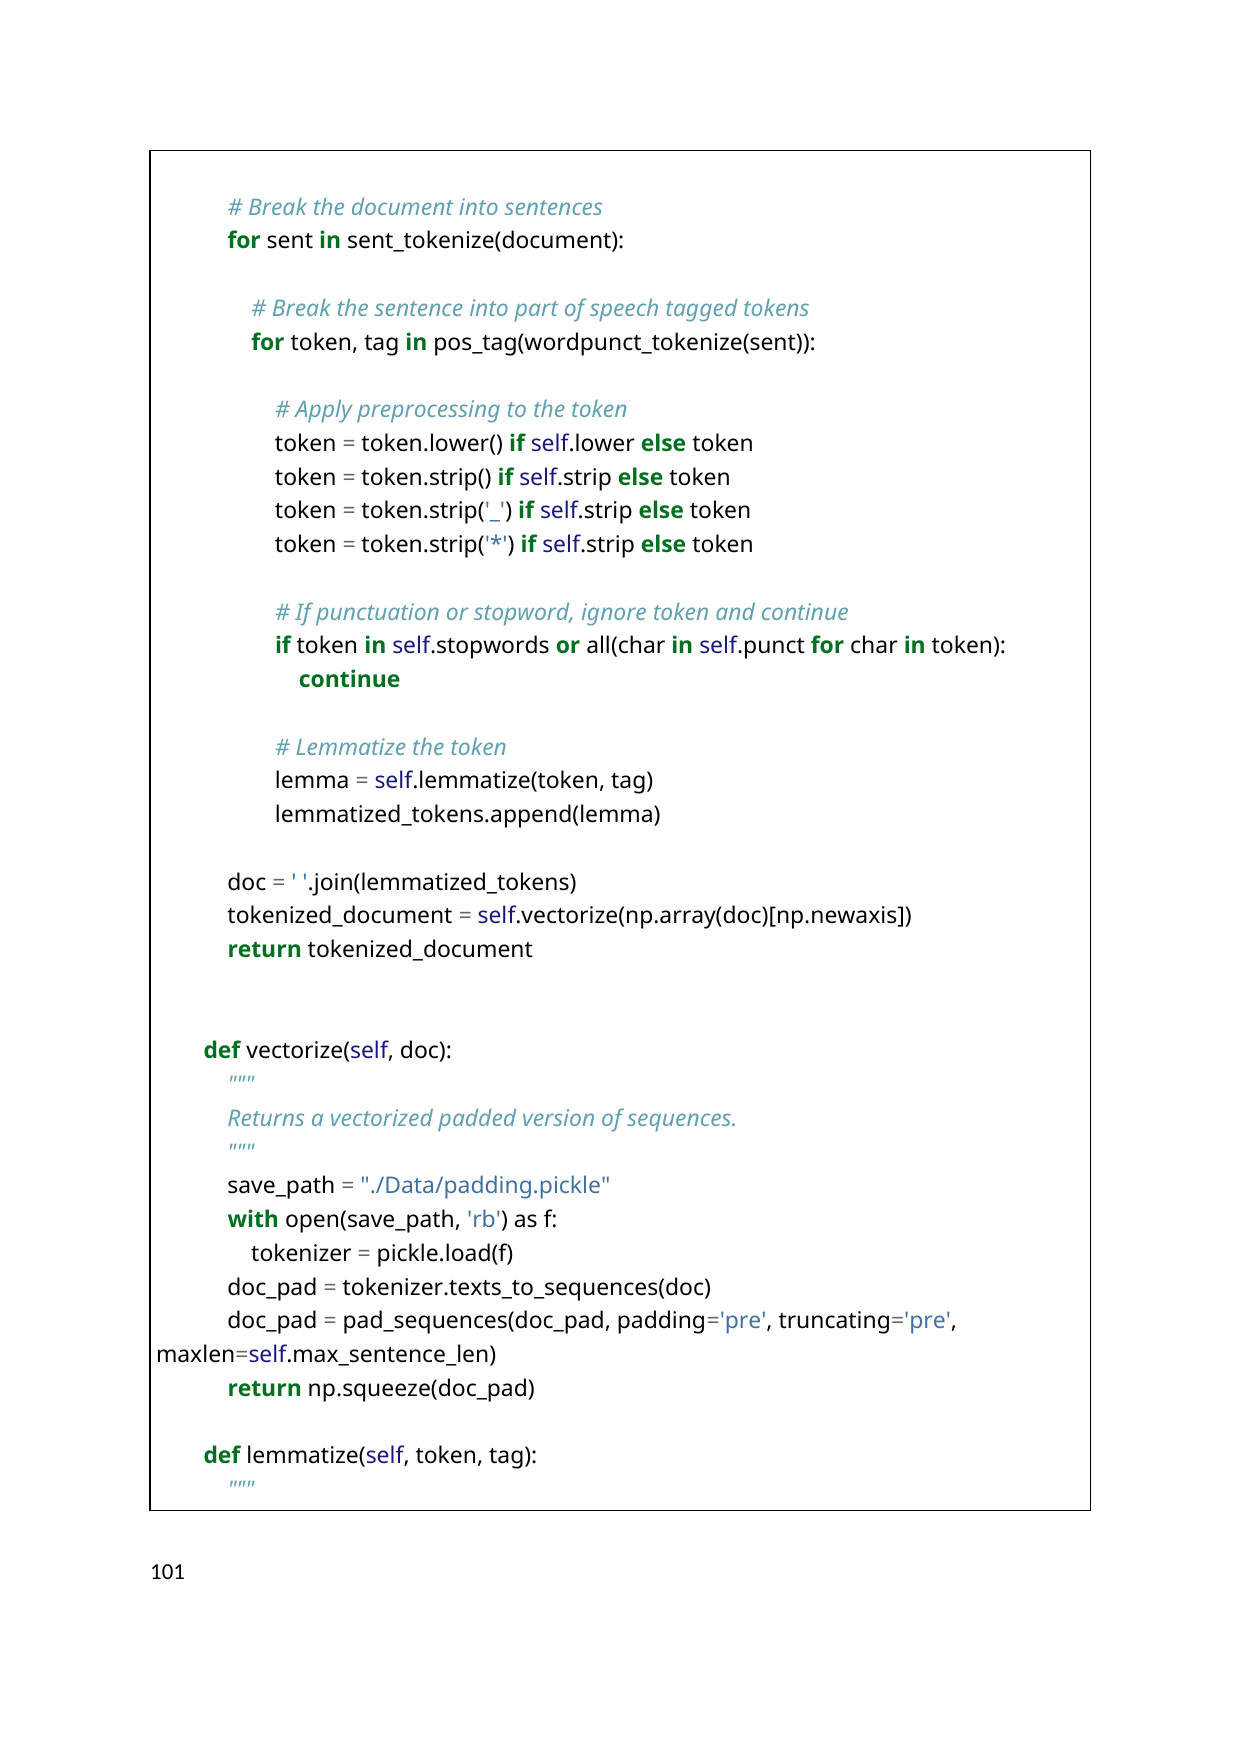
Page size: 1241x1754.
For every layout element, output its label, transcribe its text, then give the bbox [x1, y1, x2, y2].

table_header # Break the document into sentences for sent in sent_tokenize(document): # Break the sentence into part of speech tagged tokens for token, tag in pos_tag(wordpunct_tokenize(sent)): # Apply preprocessing to the token token = token.lower() if self.lower else token token = token.strip() if self.strip else token token = token.strip('_') if self.strip else token token = token.strip('*') if self.strip else token # If punctuation or stopword, ignore token and continue if token in self.stopwords or all(char in self.punct for char in token): continue # Lemmatize the token lemma = self.lemmatize(token, tag) lemmatized_tokens.append(lemma) doc = ' '.join(lemmatized_tokens) tokenized_document = self.vectorize(np.array(doc)[np.newaxis]) return tokenized_document def vectorize(self, doc): """ Returns a vectorized padded version of sequences. """ save_path = "./Data/padding.pickle" with open(save_path, 'rb') as f: tokenizer = pickle.load(f) doc_pad = tokenizer.texts_to_sequences(doc) doc_pad = pad_sequences(doc_pad, padding='pre', truncating='pre', maxlen=self.max_sentence_len) return np.squeeze(doc_pad) def lemmatize(self, token, tag): """ [151, 151, 1090, 1510]
